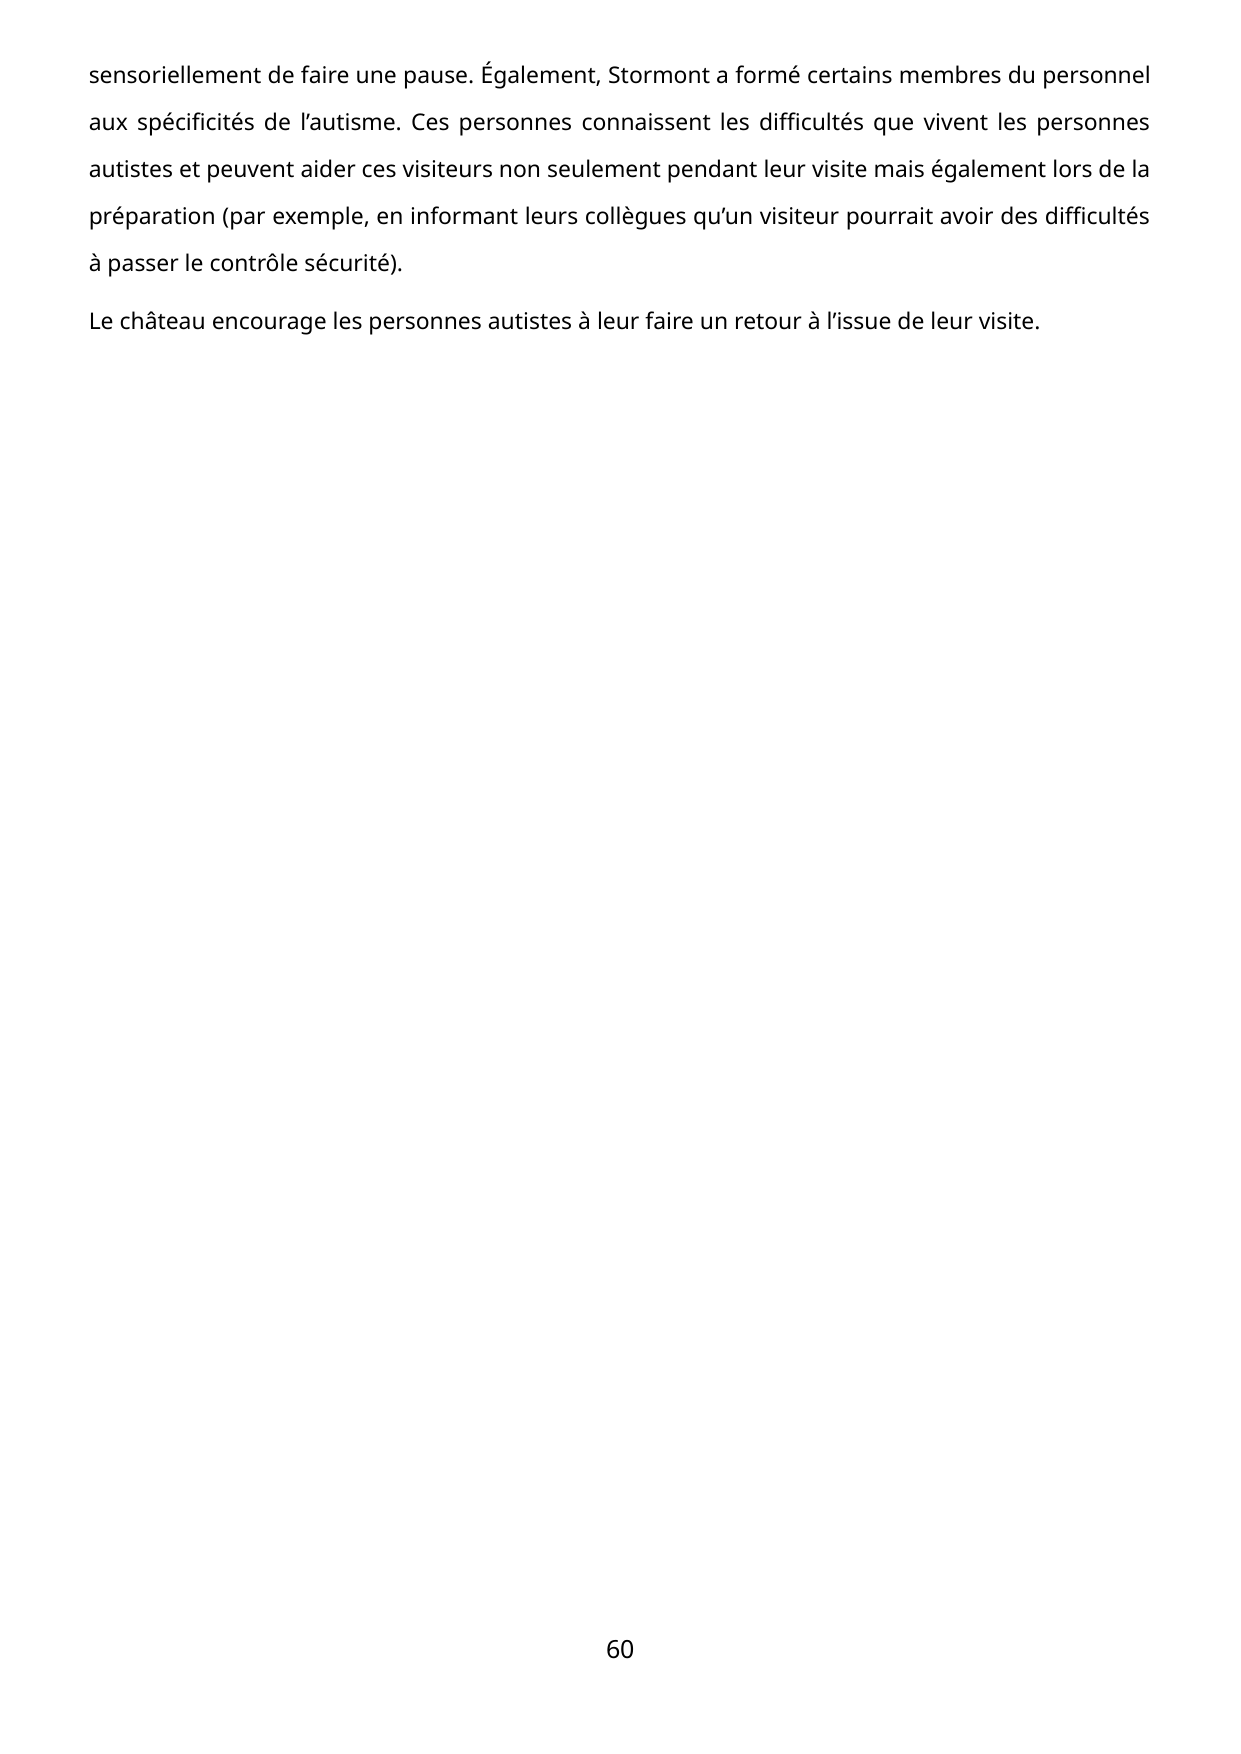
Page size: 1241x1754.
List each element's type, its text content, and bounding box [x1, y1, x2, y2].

text sensoriellement de faire une pause. Également, Stormont a formé certains membres du personnel aux spécificités de l’autisme. Ces personnes connaissent les difficultés que vivent les personnes autistes et peuvent aider ces visiteurs non seulement pendant leur visite mais également lors de la préparation (par exemple, en informant leurs collègues qu’un visiteur pourrait avoir des difficultés à passer le contrôle sécurité). [88, 59, 1152, 278]
text Le château encourage les personnes autistes à leur faire un retour à l’issue de leur visite. [88, 305, 1152, 337]
